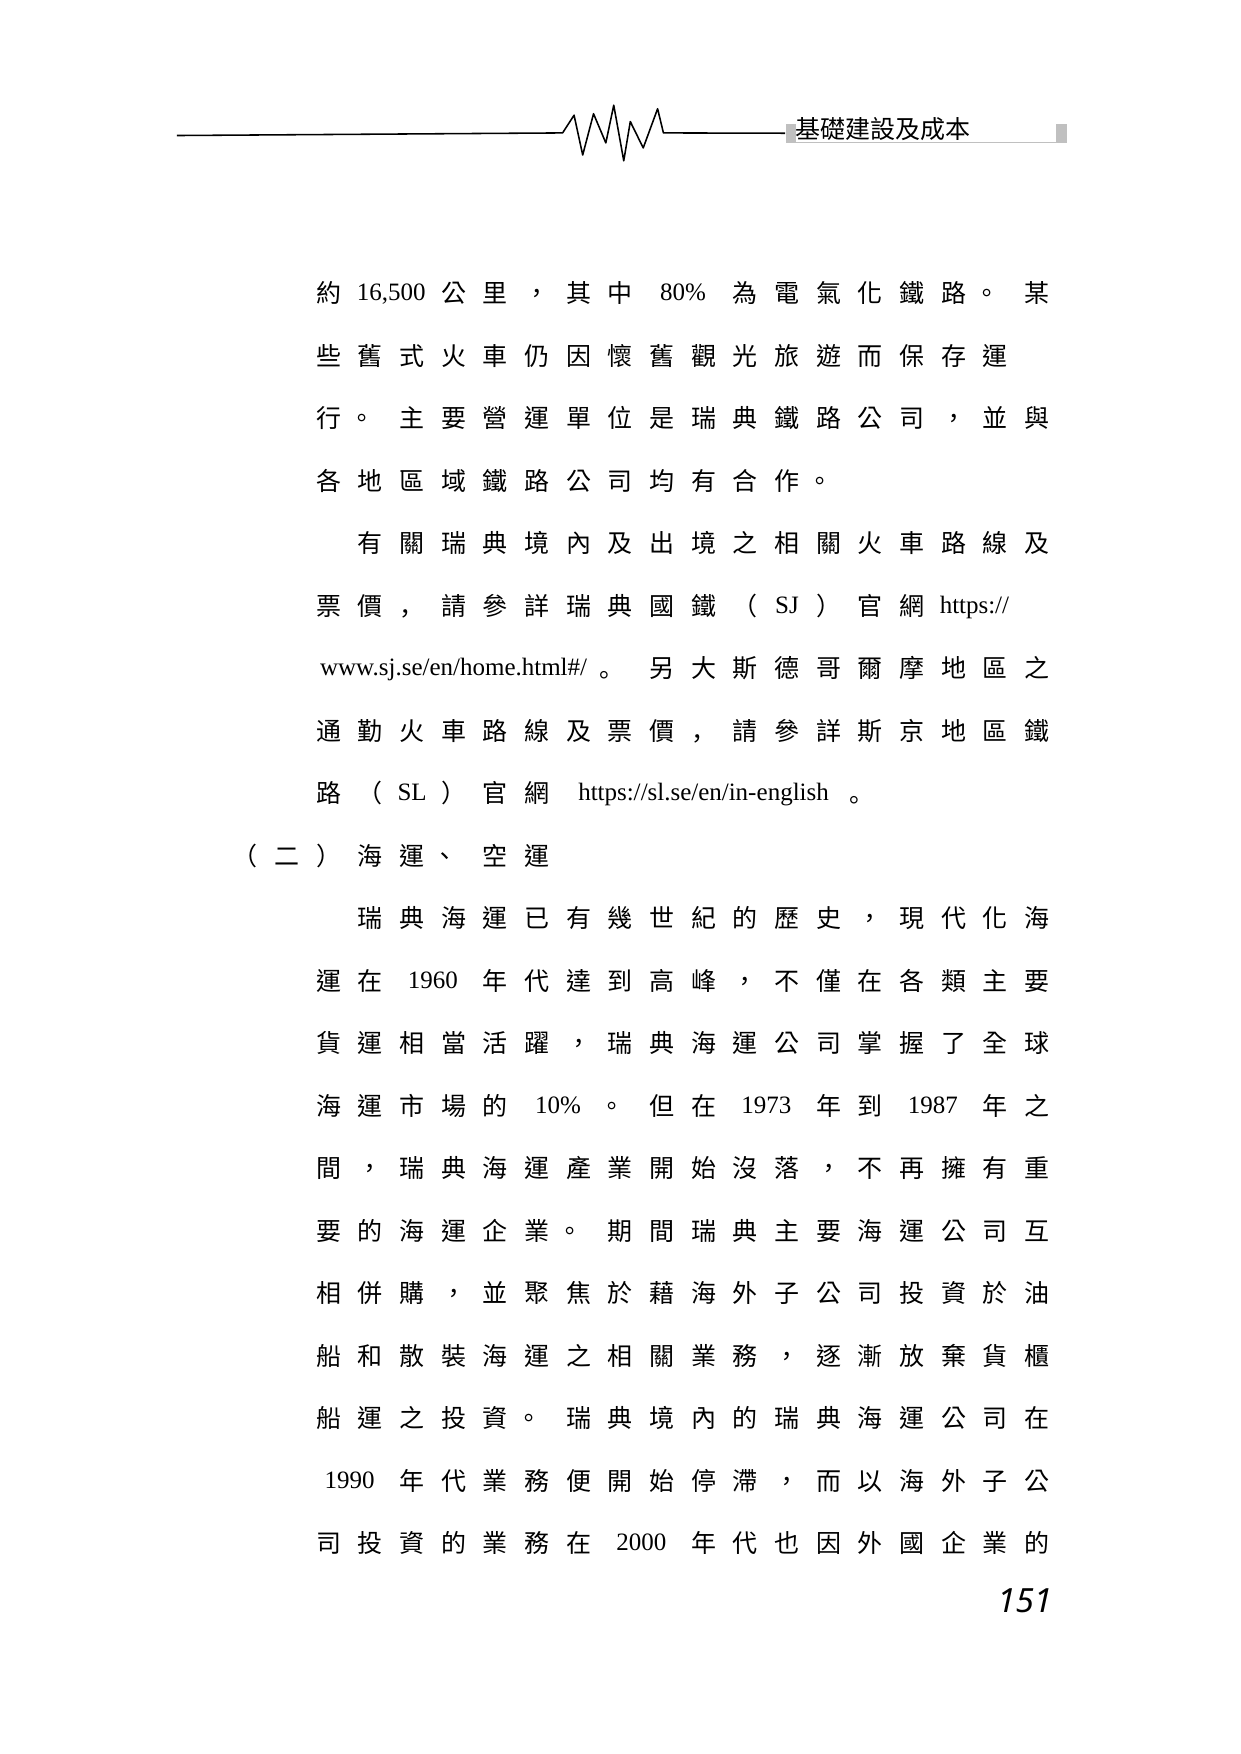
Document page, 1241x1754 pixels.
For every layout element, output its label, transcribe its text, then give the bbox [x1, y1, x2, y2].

text 約16,500公里，其中80%為電氣化鐵路。某些舊式火車仍因懷舊觀光旅遊而保存運行。主要營運單位是瑞典鐵路公司，並與各地區域鐵路公司均有合作。 [281, 250, 1058, 500]
text 有關瑞典境內及出境之相關火車路線及票價，請參詳瑞典國鐵（SJ）官網https://www.sj.se/en/home.html#/。另大斯德哥爾摩地區之通勤火車路線及票價，請參詳斯京地區鐵路（SL）官網https://sl.se/en/in-english。 [281, 500, 1058, 813]
text 瑞典海運已有幾世紀的歷史，現代化海運在1960年代達到高峰，不僅在各類主要貨運相當活躍，瑞典海運公司掌握了全球海運市場的10%。但在1973年到1987年之間，瑞典海運產業開始沒落，不再擁有重要的海運企業。期間瑞典主要海運公司互相併購，並聚焦於藉海外子公司投資於油船和散裝海運之相關業務，逐漸放棄貨櫃船運之投資。瑞典境內的瑞典海運公司在1990年代業務便開始停滯，而以海外子公司投資的業務在2000年代也因外國企業的 [281, 875, 1058, 1563]
text （二）海運、空運 [207, 813, 1058, 875]
